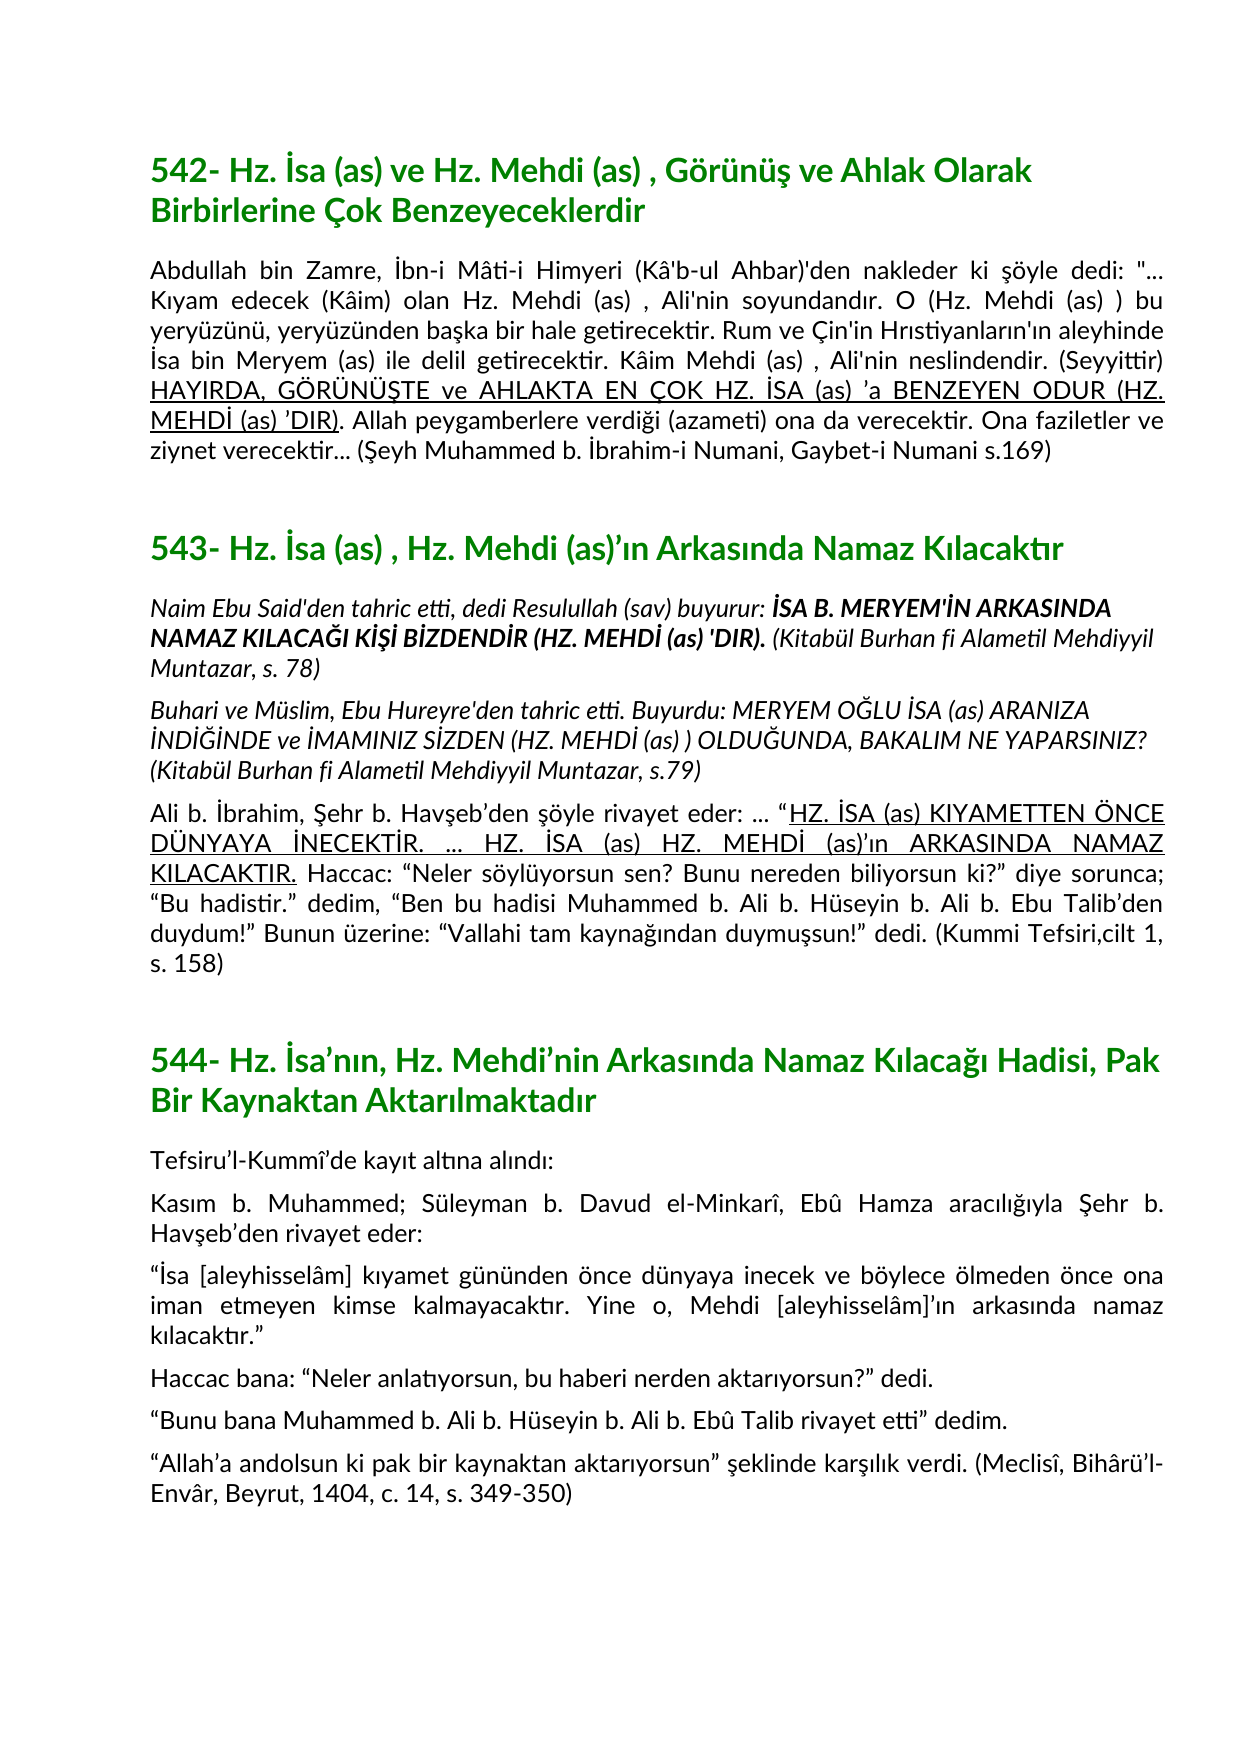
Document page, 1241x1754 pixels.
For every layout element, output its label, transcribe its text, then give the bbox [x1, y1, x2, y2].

text KILACAKTIR. Haccac: “Neler söylüyorsun sen? Bunu nereden biliyorsun ki?” diye sorunca; “Bu hadistir.” dedim, “Ben bu hadisi Muhammed b. Ali b. Hüseyin b. Ali b. Ebu Talib’den duydum!” Bunun üzerine: “Vallahi tam kaynağından duymuşsun!” dedi. (Kummi Tefsiri,cilt 1, s. 158) [150, 855, 1165, 977]
text “Allah’a andolsun ki pak bir kaynaktan aktarıyorsun” şeklinde karşılık verdi. (Meclisî, Bihârü’l-Envâr, Beyrut, 1404, c. 14, s. 349-350) [150, 1447, 1165, 1507]
text Naim Ebu Said'den tahric etti, dedi Resulullah (sav) buyurur: İSA B. MERYEM'İN ARKASINDA NAMAZ KILACAĞI KİŞİ BİZDENDİR (HZ. MEHDİ (as) 'DIR). (Kitabül Burhan fi Alametil Mehdiyyil Muntazar, s. 78) [150, 592, 1165, 682]
text “İsa [aleyhisselâm] kıyamet gününden önce dünyaya inecek ve böylece ölmeden önce ona iman etmeyen kimse kalmayacaktır. Yine o, Mehdi [aleyhisselâm]’ın arkasında namaz kılacaktır.” [150, 1260, 1165, 1350]
subtitle 542- Hz. İsa (as) ve Hz. Mehdi (as) , Görünüş ve Ahlak Olarak Birbirlerine Çok Benzeyeceklerdir [150, 150, 1165, 230]
subtitle 543- Hz. İsa (as) , Hz. Mehdi (as)’ın Arkasında Namaz Kılacaktır [150, 527, 1165, 567]
text “Bunu bana Muhammed b. Ali b. Hüseyin b. Ali b. Ebû Talib rivayet etti” dedim. [150, 1405, 1165, 1435]
text Haccac bana: “Neler anlatıyorsun, bu haberi nerden aktarıyorsun?” dedi. [150, 1362, 1165, 1392]
text Tefsiru’l-Kummî’de kayıt altına alındı: [150, 1145, 1165, 1175]
subtitle 544- Hz. İsa’nın, Hz. Mehdi’nin Arkasında Namaz Kılacağı Hadisi, Pak Bir Kaynaktan Aktarılmaktadır [150, 1040, 1165, 1120]
text Abdullah bin Zamre, İbn-i Mâti-i Himyeri (Kâ'b-ul Ahbar)'den nakleder ki şöyle dedi: "... Kıyam edecek (Kâim) olan Hz. Mehdi (as) , Ali'nin soyundandır. O (Hz. Mehdi (as) ) bu yeryüzünü, yeryüzünden başka bir hale getirecektir. Rum ve Çin'in Hrıstiyanların'ın aleyhinde İsa bin Meryem (as) ile delil getirecektir. Kâim Mehdi (as) , Ali'nin neslindendir. (Seyyittir) HAYIRDA, GÖRÜNÜŞTE ve AHLAKTA EN ÇOK HZ. İSA (as) ’a BENZEYEN ODUR (HZ. [150, 255, 1165, 401]
text MEHDİ (as) ’DIR). Allah peygamberlere verdiği (azameti) ona da verecektir. Ona faziletler ve ziynet verecektir... (Şeyh Muhammed b. İbrahim-i Numani, Gaybet-i Numani s.169) [150, 403, 1165, 465]
text Buhari ve Müslim, Ebu Hureyre'den tahric etti. Buyurdu: MERYEM OĞLU İSA (as) ARANIZA İNDİĞİNDE ve İMAMINIZ SİZDEN (HZ. MEHDİ (as) ) OLDUĞUNDA, BAKALIM NE YAPARSINIZ? (Kitabül Burhan fi Alametil Mehdiyyil Muntazar, s.79) [150, 695, 1165, 785]
text Kasım b. Muhammed; Süleyman b. Davud el-Minkarî, Ebû Hamza aracılığıyla Şehr b. Havşeb’den rivayet eder: [150, 1187, 1165, 1247]
text Ali b. İbrahim, Şehr b. Havşeb’den şöyle rivayet eder: ... “HZ. İSA (as) KIYAMETTEN ÖNCE DÜNYAYA İNECEKTİR. ... HZ. İSA (as) HZ. MEHDİ (as)’ın ARKASINDA NAMAZ [150, 797, 1165, 854]
